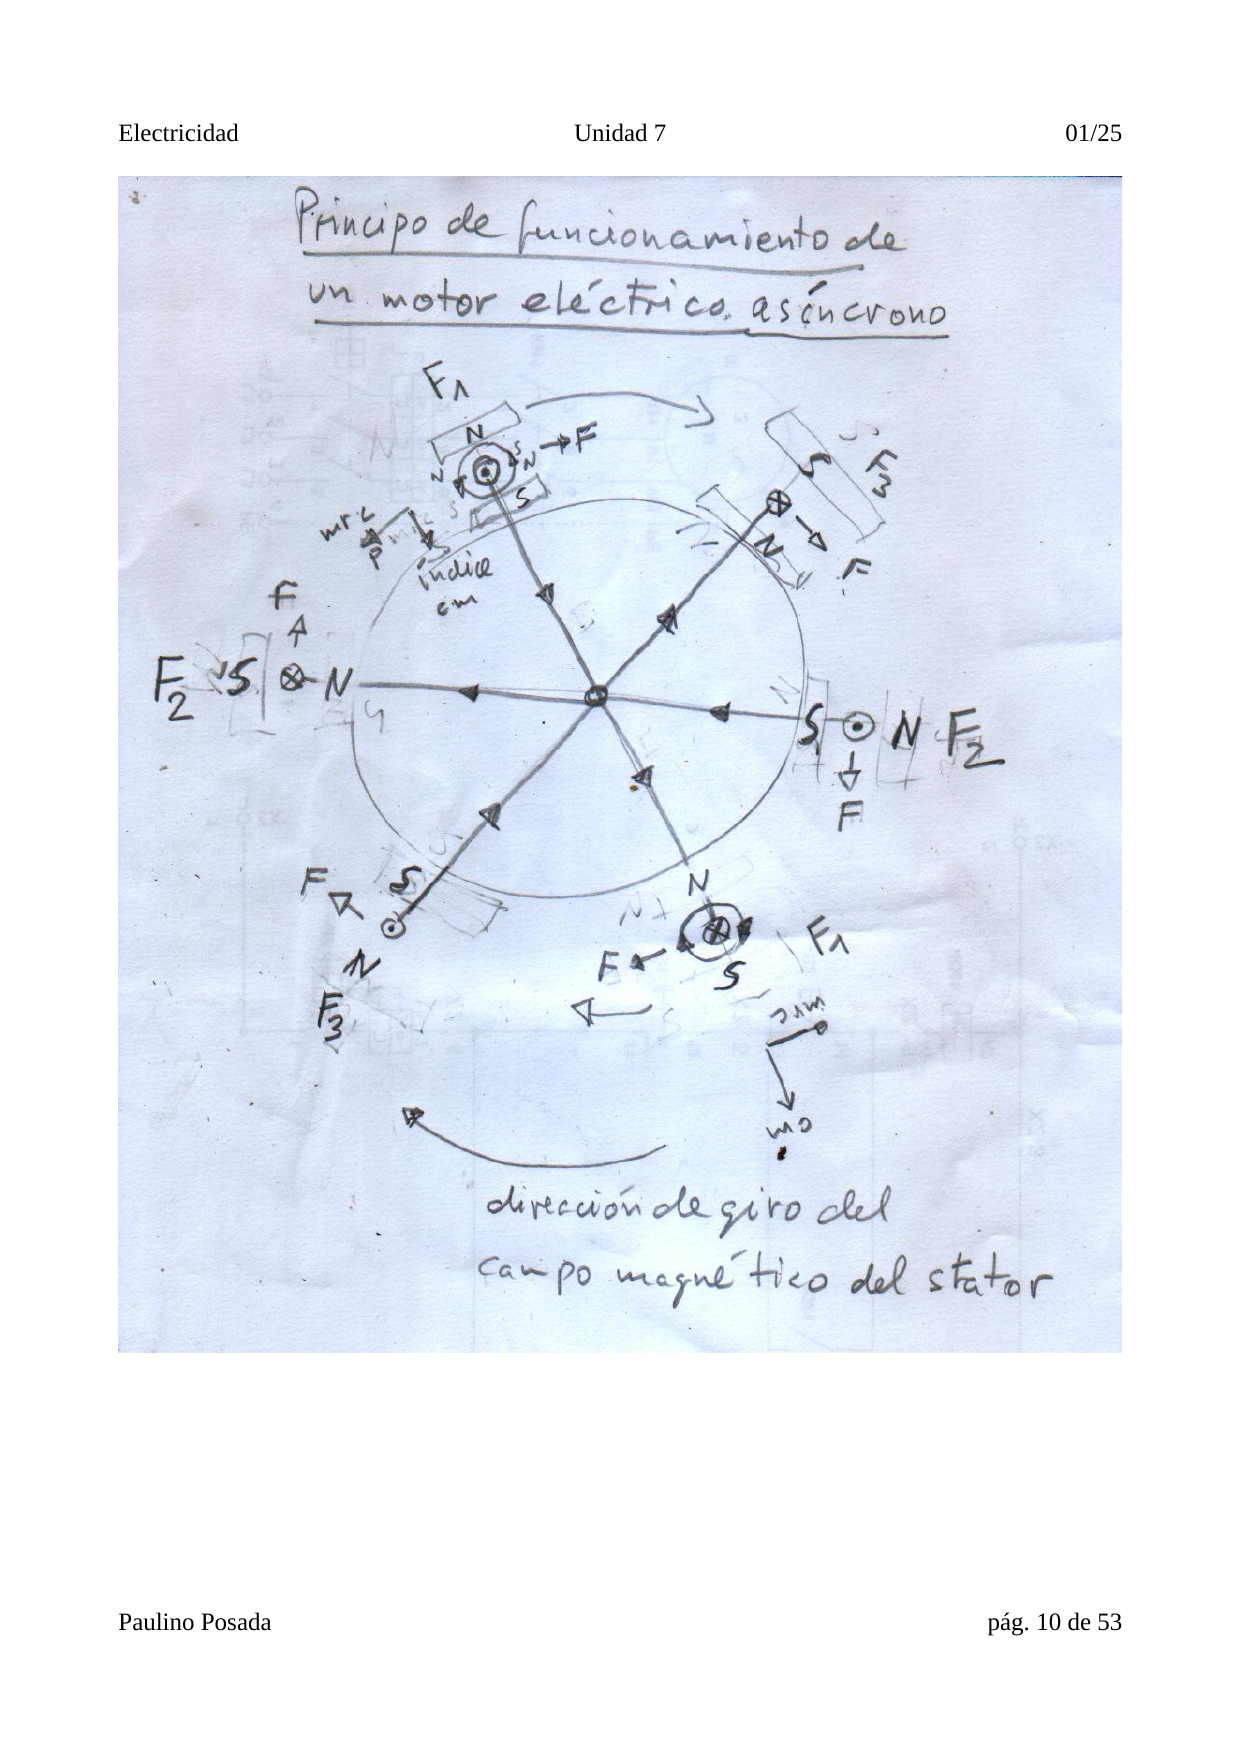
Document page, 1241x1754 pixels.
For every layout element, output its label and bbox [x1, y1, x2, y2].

picture [118, 176, 1123, 1353]
